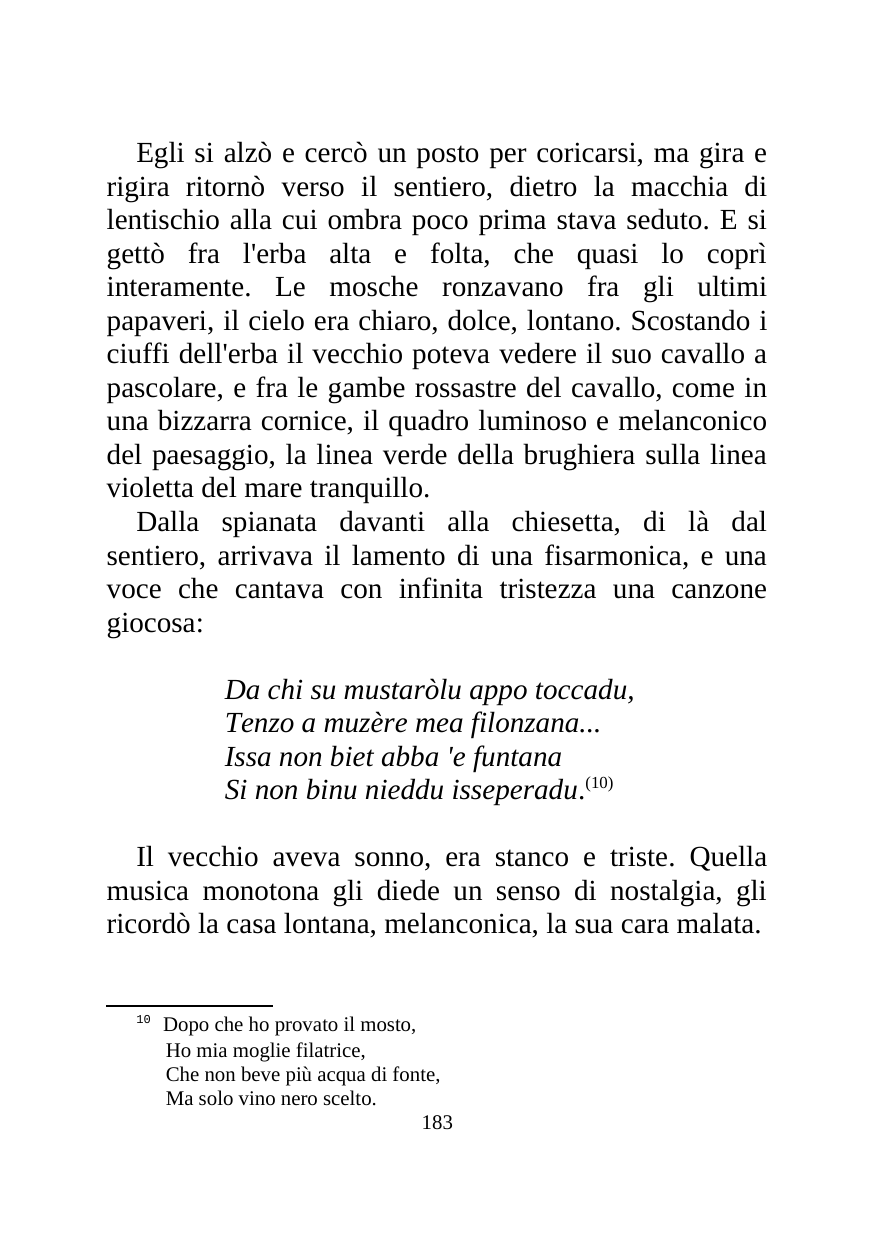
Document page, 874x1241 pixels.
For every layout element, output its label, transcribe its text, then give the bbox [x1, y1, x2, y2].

text Da chi su mustaròlu appo toccadu, [195, 672, 768, 705]
text Dopo che ho provato il mosto, [106, 1012, 768, 1037]
text Tenzo a muzère mea filonzana... [195, 705, 768, 739]
text Il vecchio aveva sonno, era stanco e triste. Quella musica monotona gli diede un senso di nostalgia, gli ricordò la casa lontana, melanconica, la sua cara malata. [106, 839, 768, 940]
text Che non beve più acqua di fonte, [136, 1062, 768, 1086]
text Ho mia moglie filatrice, [136, 1037, 768, 1062]
text Si non binu nieddu isseperadu.() [195, 772, 768, 806]
text Issa non biet abba 'e funtana [195, 739, 768, 772]
text Dalla spianata davanti alla chiesetta, di là dal sentiero, arrivava il lamento di una fisarmonica, e una voce che cantava con infinita tristezza una canzone giocosa: [106, 504, 768, 638]
text Ma solo vino nero scelto. [136, 1086, 768, 1110]
text Egli si alzò e cercò un posto per coricarsi, ma gira e rigira ritornò verso il sentiero, dietro la macchia di lentischio alla cui ombra poco prima stava seduto. E si gettò fra l'erba alta e folta, che quasi lo coprì interamente. Le mosche ronzavano fra gli ultimi papaveri, il cielo era chiaro, dolce, lontano. Scostando i ciuffi dell'erba il vecchio poteva vedere il suo cavallo a pascolare, e fra le gambe rossastre del cavallo, come in una bizzarra cornice, il quadro luminoso e melanconico del paesaggio, la linea verde della brughiera sulla linea violetta del mare tranquillo. [106, 135, 768, 504]
